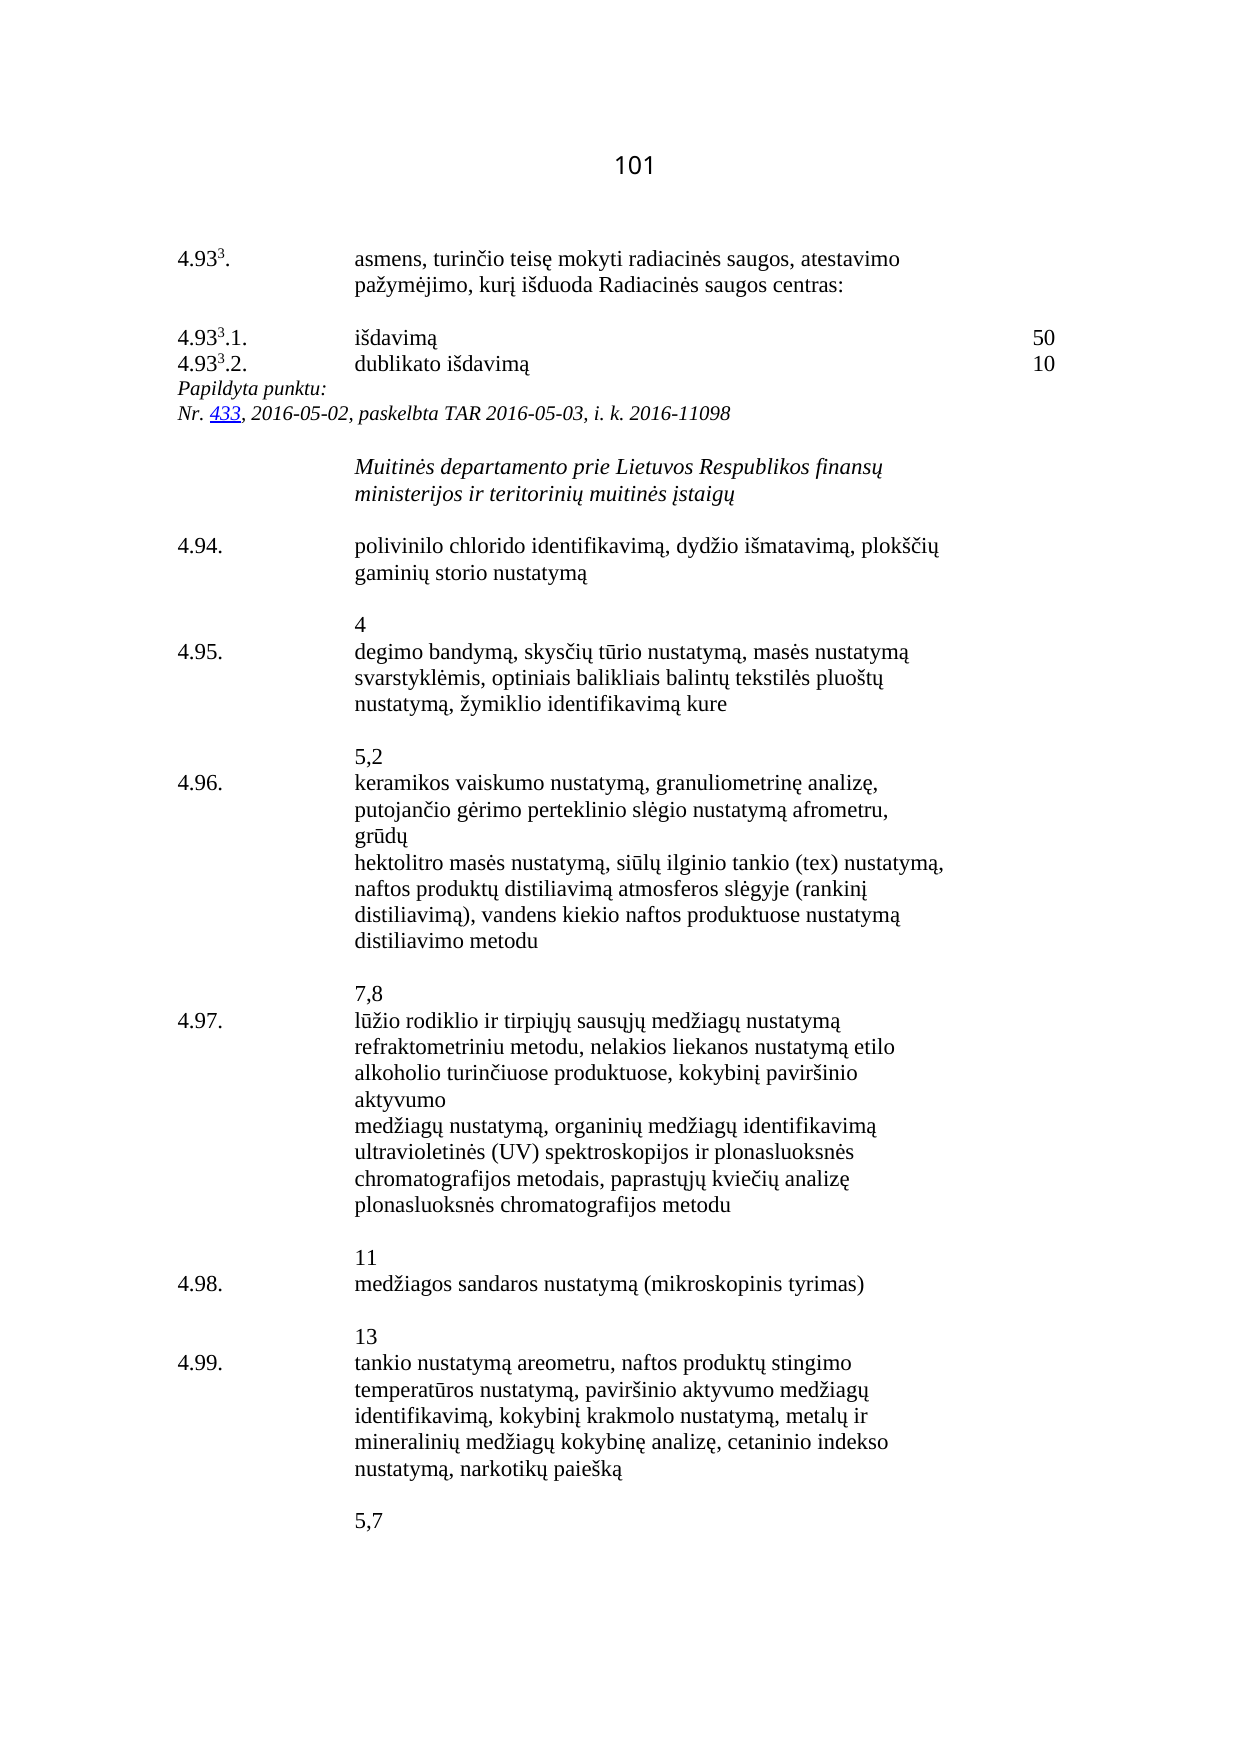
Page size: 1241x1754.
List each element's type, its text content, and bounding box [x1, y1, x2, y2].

text gaminių storio nustatymą 4 [354, 559, 945, 638]
text 4.933. asmens, turinčio teisę mokyti radiacinės saugos, atestavimo pažymėjimo, kurį išduoda Radiacinės saugos centras: [177, 244, 927, 324]
text putojančio gėrimo perteklinio slėgio nustatymą afrometru, grūdų [354, 796, 945, 848]
text 4.96. keramikos vaiskumo nustatymą, granuliometrinę analizę, [177, 769, 945, 796]
text refraktometriniu metodu, nelakios liekanos nustatymą etilo [354, 1033, 945, 1059]
text Nr. 433, 2016-05-02, paskelbta TAR 2016-05-03, i. k. 2016-11098 [177, 400, 1093, 424]
text 4.933.1. išdavimą 50 [177, 324, 1093, 350]
text naftos produktų distiliavimą atmosferos slėgyje (rankinį [354, 875, 945, 901]
text distiliavimo metodu 7,8 [354, 928, 945, 1007]
text 4.99. tankio nustatymą areometru, naftos produktų stingimo [177, 1349, 945, 1376]
text hektolitro masės nustatymą, siūlų ilginio tankio (tex) nustatymą, [354, 848, 945, 875]
text nustatymą, žymiklio identifikavimą kure 5,2 [354, 690, 945, 769]
text nustatymą, narkotikų paiešką 5,7 [354, 1455, 945, 1534]
text mineralinių medžiagų kokybinę analizę, cetaninio indekso [354, 1428, 945, 1455]
text 4.94. polivinilo chlorido identifikavimą, dydžio išmatavimą, plokščių [177, 532, 945, 559]
text plonasluoksnės chromatografijos metodu 11 [354, 1191, 945, 1270]
text 4.98. medžiagos sandaros nustatymą (mikroskopinis tyrimas) 13 [177, 1270, 945, 1349]
text Papildyta punktu: [177, 376, 1093, 400]
text chromatografijos metodais, paprastųjų kviečių analizę [354, 1165, 945, 1191]
text identifikavimą, kokybinį krakmolo nustatymą, metalų ir [354, 1402, 945, 1428]
text 4.95. degimo bandymą, skysčių tūrio nustatymą, masės nustatymą [177, 638, 945, 664]
text 4.97. lūžio rodiklio ir tirpiųjų sausųjų medžiagų nustatymą [177, 1007, 945, 1033]
text ultravioletinės (UV) spektroskopijos ir plonasluoksnės [354, 1138, 945, 1165]
text temperatūros nustatymą, paviršinio aktyvumo medžiagų [354, 1376, 945, 1402]
text 4.933.2. dublikato išdavimą 10 [177, 350, 1093, 376]
text alkoholio turinčiuose produktuose, kokybinį paviršinio aktyvumo [354, 1059, 945, 1112]
text svarstyklėmis, optiniais balikliais balintų tekstilės pluoštų [354, 664, 945, 690]
text Muitinės departamento prie Lietuvos Respublikos finansų ministerijos ir teritorinių muitinės įstaigų [354, 453, 945, 532]
text medžiagų nustatymą, organinių medžiagų identifikavimą [354, 1112, 945, 1138]
text distiliavimą), vandens kiekio naftos produktuose nustatymą [354, 901, 945, 928]
